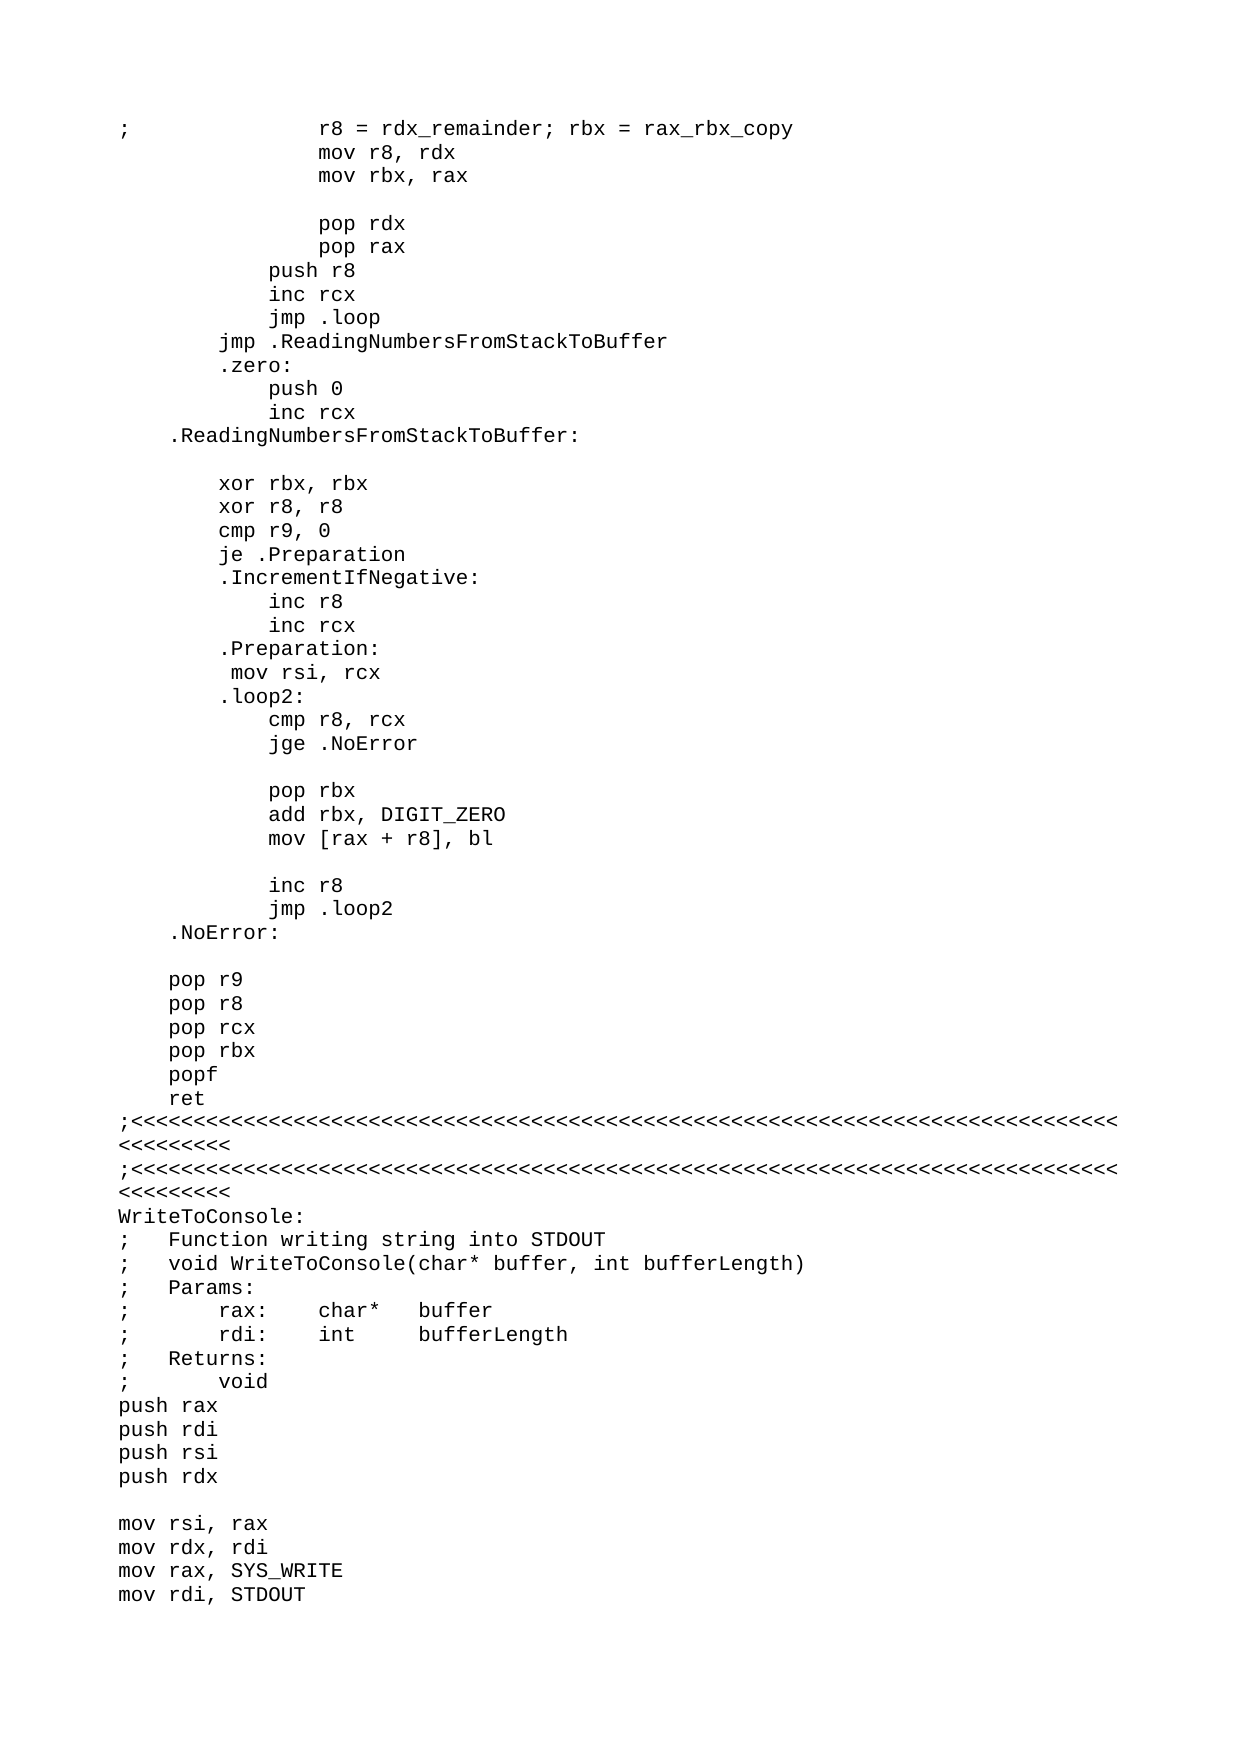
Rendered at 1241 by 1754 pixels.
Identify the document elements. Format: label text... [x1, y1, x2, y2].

text mov rbx, rax [118, 165, 1122, 189]
text pop rbx [118, 780, 1122, 804]
text ret [118, 1088, 1122, 1111]
text ; void WriteToConsole(char* buffer, int bufferLength) [118, 1253, 1122, 1277]
text .NoError: [118, 922, 1122, 946]
text push rdi [118, 1419, 1122, 1442]
text push rsi [118, 1442, 1122, 1466]
text inc rcx [118, 402, 1122, 426]
text mov rdx, rdi [118, 1537, 1122, 1561]
text push rax [118, 1395, 1122, 1419]
text ; rdi: int bufferLength [118, 1324, 1122, 1348]
text ; void [118, 1371, 1122, 1395]
text xor rbx, rbx [118, 473, 1122, 496]
text .loop2: [118, 686, 1122, 709]
text pop rax [118, 236, 1122, 260]
text .IncrementIfNegative: [118, 567, 1122, 591]
text .Preparation: [118, 638, 1122, 662]
text cmp r9, 0 [118, 520, 1122, 544]
text WriteToConsole: [118, 1206, 1122, 1229]
text mov rax, SYS_WRITE [118, 1561, 1122, 1584]
text inc rcx [118, 615, 1122, 638]
text ; rax: char* buffer [118, 1300, 1122, 1324]
text .zero: [118, 354, 1122, 378]
text ; Params: [118, 1277, 1122, 1300]
text jge .NoError [118, 733, 1122, 757]
text xor r8, r8 [118, 496, 1122, 520]
text mov rdi, STDOUT [118, 1584, 1122, 1608]
text ;<<<<<<<<<<<<<<<<<<<<<<<<<<<<<<<<<<<<<<<<<<<<<<<<<<<<<<<<<<<<<<<<<<<<<<<<<<<<<<<<<<<<<<<< [118, 1111, 1122, 1158]
text popf [118, 1064, 1122, 1088]
text pop rbx [118, 1040, 1122, 1064]
text mov rsi, rax [118, 1513, 1122, 1537]
text inc r8 [118, 875, 1122, 898]
text push 0 [118, 378, 1122, 402]
text pop rdx [118, 213, 1122, 236]
text add rbx, DIGIT_ZERO [118, 804, 1122, 827]
text inc rcx [118, 284, 1122, 307]
text ; Returns: [118, 1348, 1122, 1371]
text inc r8 [118, 591, 1122, 615]
text jmp .loop [118, 307, 1122, 331]
text ; r8 = rdx_remainder; rbx = rax_rbx_copy [118, 118, 1122, 142]
text jmp .ReadingNumbersFromStackToBuffer [118, 331, 1122, 354]
text push r8 [118, 260, 1122, 284]
text mov r8, rdx [118, 142, 1122, 165]
text jmp .loop2 [118, 898, 1122, 922]
text mov [rax + r8], bl [118, 827, 1122, 851]
text .ReadingNumbersFromStackToBuffer: [118, 426, 1122, 449]
text pop rcx [118, 1017, 1122, 1040]
text pop r9 [118, 969, 1122, 993]
text mov rsi, rcx [118, 662, 1122, 686]
text pop r8 [118, 993, 1122, 1017]
text ; Function writing string into STDOUT [118, 1229, 1122, 1253]
text cmp r8, rcx [118, 709, 1122, 733]
text push rdx [118, 1466, 1122, 1489]
text ;<<<<<<<<<<<<<<<<<<<<<<<<<<<<<<<<<<<<<<<<<<<<<<<<<<<<<<<<<<<<<<<<<<<<<<<<<<<<<<<<<<<<<<<< [118, 1158, 1122, 1206]
text je .Preparation [118, 544, 1122, 567]
